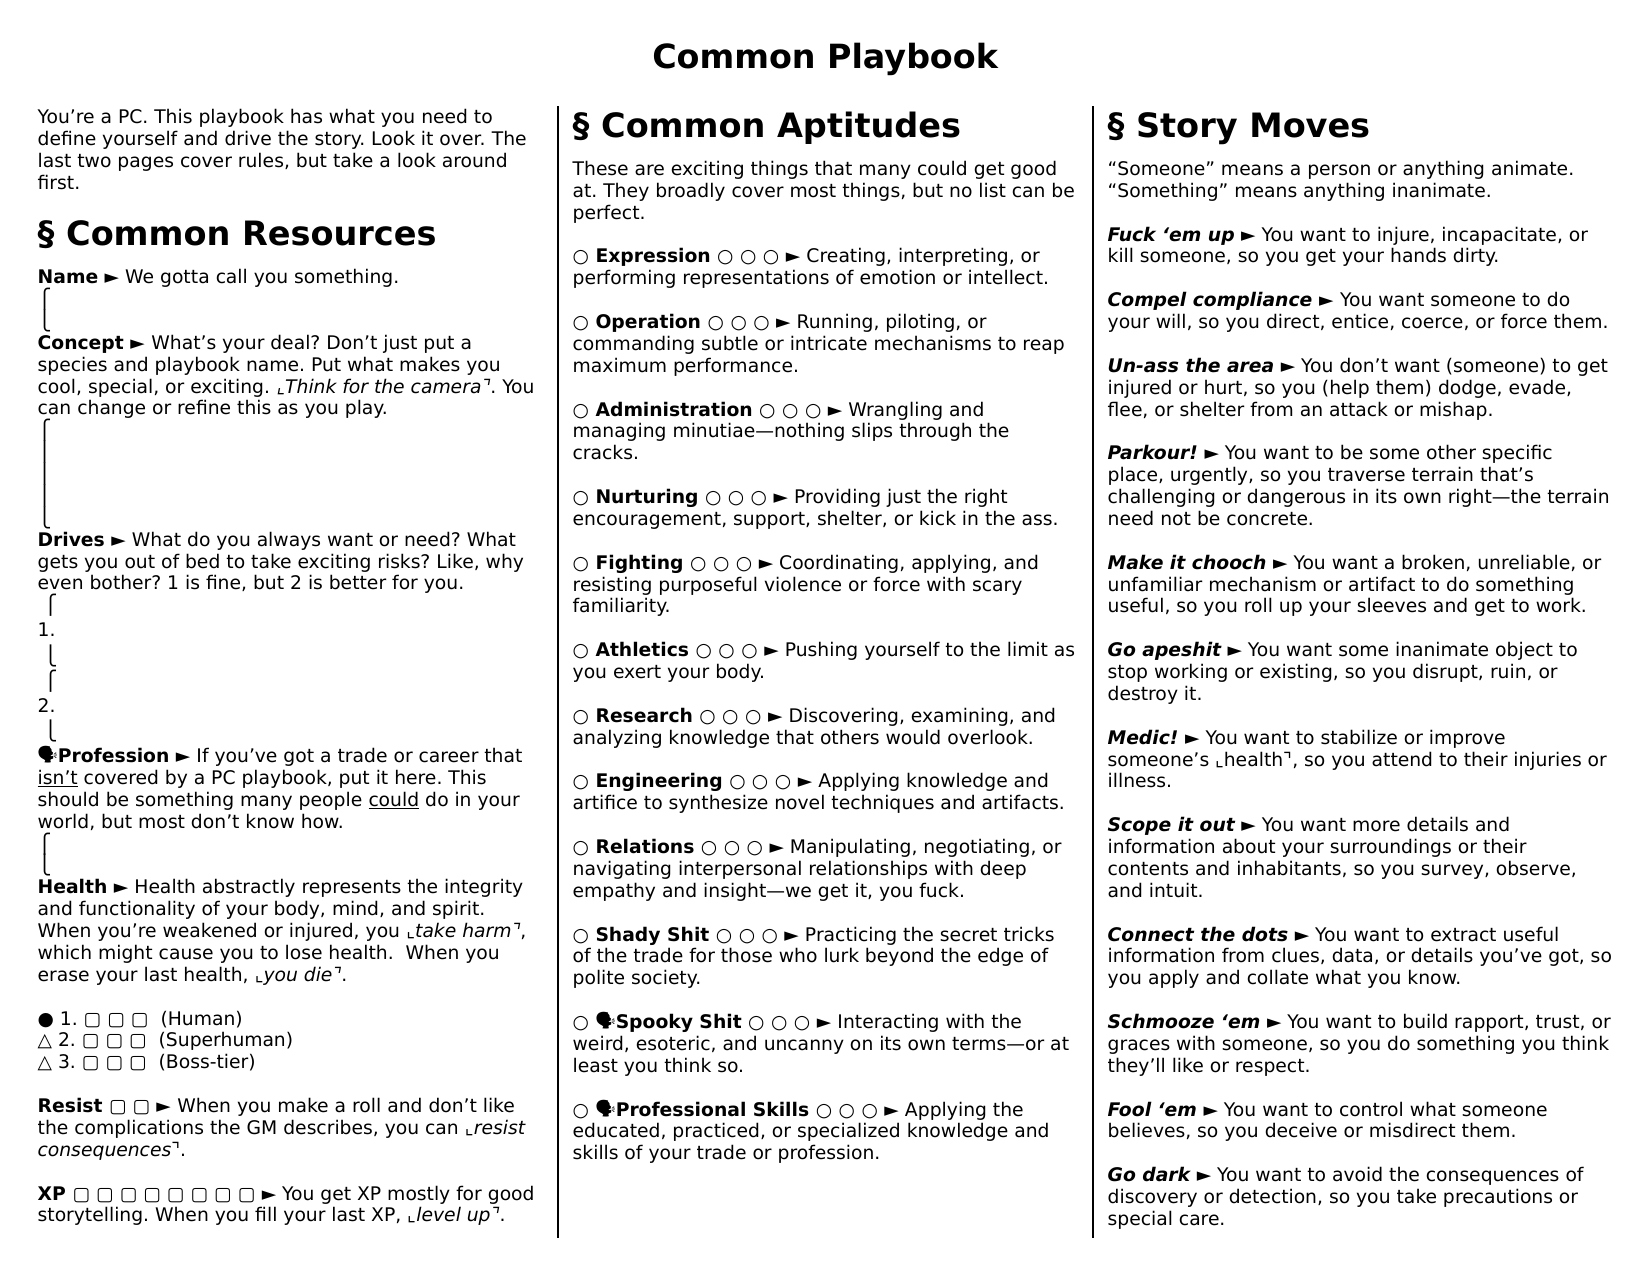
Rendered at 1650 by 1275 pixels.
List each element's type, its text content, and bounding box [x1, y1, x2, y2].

text ⎧ [51, 670, 542, 692]
text ○ Research ○ ○ ○ ► Discovering, examining, and analyzing knowledge that others would overlook. [572, 705, 1077, 748]
text ⎪ [45, 485, 542, 507]
text Fuck ‘em up ► You want to injure, incapacitate, or kill someone, so you get your hands dirty. [1107, 223, 1612, 267]
text 🗣Profession ► If you’ve got a trade or career that isn’t covered by a PC playbook, put it here. This should be something many people could do in your world, but most don’t know how. [37, 745, 542, 832]
text ○ Administration ○ ○ ○ ► Wrangling and managing minutiae—nothing slips through the cracks. [572, 398, 1077, 464]
text ○ Expression ○ ○ ○ ► Creating, interpreting, or performing representations of emotion or intellect. [572, 245, 1077, 289]
text ⎧ [45, 288, 542, 310]
text ○ Operation ○ ○ ○ ► Running, piloting, or commanding subtle or intricate mechanisms to reap maximum performance. [572, 311, 1077, 377]
text Concept ► What’s your deal? Don’t just put a species and playbook name. Put what makes you cool, special, or exciting. ⌞Think for the camera⌝. You can change or refine this as you play. [37, 332, 542, 419]
text “Someone” means a person or anything animate. “Something” means anything inanimate. [1107, 158, 1612, 202]
text ⎪ [37, 485, 43, 507]
text ⎧ [37, 419, 45, 441]
text ⎩ [45, 310, 542, 332]
text ⎪ [37, 441, 43, 463]
text Scope it out ► You want more details and information about your surroundings or their contents and inhabitants, so you survey, observe, and intuit. [1107, 814, 1612, 902]
text 1. [37, 619, 542, 641]
text ⎩ [51, 720, 542, 742]
text ○ Nurturing ○ ○ ○ ► Providing just the right encouragement, support, shelter, or kick in the ass. [572, 486, 1077, 530]
text ⎧ [37, 288, 45, 310]
text Go dark ► You want to avoid the consequences of discovery or detection, so you take precautions or special care. [1107, 1164, 1612, 1230]
text ⎧ [37, 832, 542, 854]
text ○ Fighting ○ ○ ○ ► Coordinating, applying, and resisting purposeful violence or force with scary familiarity. [572, 552, 1077, 617]
text Name ► We gotta call you something. [37, 266, 542, 288]
subtitle § Story Moves [1107, 106, 1612, 145]
text ⎧ [45, 419, 542, 441]
text ○ Relations ○ ○ ○ ► Manipulating, negotiating, or navigating interpersonal relationships with deep empathy and insight—we get it, you fuck. [572, 836, 1077, 902]
text ⎪ [37, 463, 43, 485]
text Compel compliance ► You want someone to do your will, so you direct, entice, coerce, or force them. [1107, 289, 1612, 333]
text These are exciting things that many could get good at. They broadly cover most things, but no list can be perfect. [572, 158, 1077, 223]
text ⎩ [37, 854, 47, 876]
text ⎩ [37, 507, 47, 529]
text Make it chooch ► You want a broken, unreliable, or unfamiliar mechanism or artifact to do something useful, so you roll up your sleeves and get to work. [1107, 552, 1612, 617]
text ⎧ [37, 594, 51, 616]
text ⎪ [45, 463, 542, 485]
text XP ▢ ▢ ▢ ▢ ▢ ▢ ▢ ▢ ► You get XP mostly for good storytelling. When you fill your last XP, ⌞level up⌝. [37, 1182, 542, 1226]
text ⎩ [51, 644, 542, 666]
subtitle § Common Aptitudes [572, 106, 1077, 145]
subtitle § Common Resources [37, 215, 542, 254]
text ○ 🗣Professional Skills ○ ○ ○ ► Applying the educated, practiced, or specialized knowledge and skills of your trade or profession. [572, 1098, 1077, 1164]
text ⎪ [45, 441, 542, 463]
text Fool ‘em ► You want to control what someone believes, so you deceive or misdirect them. [1107, 1098, 1612, 1142]
text Parkour! ► You want to be some other specific place, urgently, so you traverse terrain that’s challenging or dangerous in its own right—the terrain need not be concrete. [1107, 442, 1612, 530]
text 2. [37, 695, 542, 717]
text ⎩ [45, 507, 542, 529]
text Medic! ► You want to stabilize or improve someone’s ⌞health⌝, so you attend to their injuries or illness. [1107, 727, 1612, 792]
text ⎩ [37, 310, 47, 332]
text ○ Athletics ○ ○ ○ ► Pushing yourself to the limit as you exert your body. [572, 639, 1077, 683]
text ⎧ [37, 670, 51, 692]
text Un-ass the area ► You don’t want (someone) to get injured or hurt, so you (help them) dodge, evade, flee, or shelter from an attack or mishap. [1107, 355, 1612, 420]
text ⎩ [37, 644, 51, 666]
text ⎩ [37, 720, 53, 742]
text Drives ► What do you always want or need? What gets you out of bed to take exciting risks? Like, why even bother? 1 is fine, but 2 is better for you. [37, 529, 542, 594]
text Resist ▢ ▢ ► When you make a roll and don’t like the complications the GM describes, you can ⌞resist consequences⌝. [37, 1095, 542, 1161]
text Health ► Health abstractly represents the integrity and functionality of your body, mind, and spirit. When you’re weakened or injured, you ⌞take harm⌝, which might cause you to lose health. When you erase your last health, ⌞you die⌝. [37, 876, 542, 986]
text You’re a PC. This playbook has what you need to define yourself and drive the story. Look it over. The last two pages cover rules, but take a look around first. [37, 106, 542, 194]
text Go apeshit ► You want some inanimate object to stop working or existing, so you disrupt, ruin, or destroy it. [1107, 639, 1612, 705]
text Schmooze ‘em ► You want to build rapport, trust, or graces with someone, so you do something you think they’ll like or respect. [1107, 1011, 1612, 1077]
text ● 1. ▢ ▢ ▢ (Human) [37, 1007, 542, 1029]
text Connect the dots ► You want to extract useful information from clues, data, or details you’ve got, so you apply and collate what you know. [1107, 923, 1612, 989]
text ○ Engineering ○ ○ ○ ► Applying knowledge and artifice to synthesize novel techniques and artifacts. [572, 770, 1077, 814]
text ⎩ [45, 854, 542, 876]
text ⎧ [51, 594, 542, 616]
text △ 3. ▢ ▢ ▢ (Boss-tier) [37, 1051, 542, 1073]
text ○ 🗣Spooky Shit ○ ○ ○ ► Interacting with the weird, esoteric, and uncanny on its own terms—or at least you think so. [572, 1011, 1077, 1077]
text ○ Shady Shit ○ ○ ○ ► Practicing the secret tricks of the trade for those who lurk beyond the edge of polite society. [572, 923, 1077, 989]
text △ 2. ▢ ▢ ▢ (Superhuman) [37, 1029, 542, 1051]
